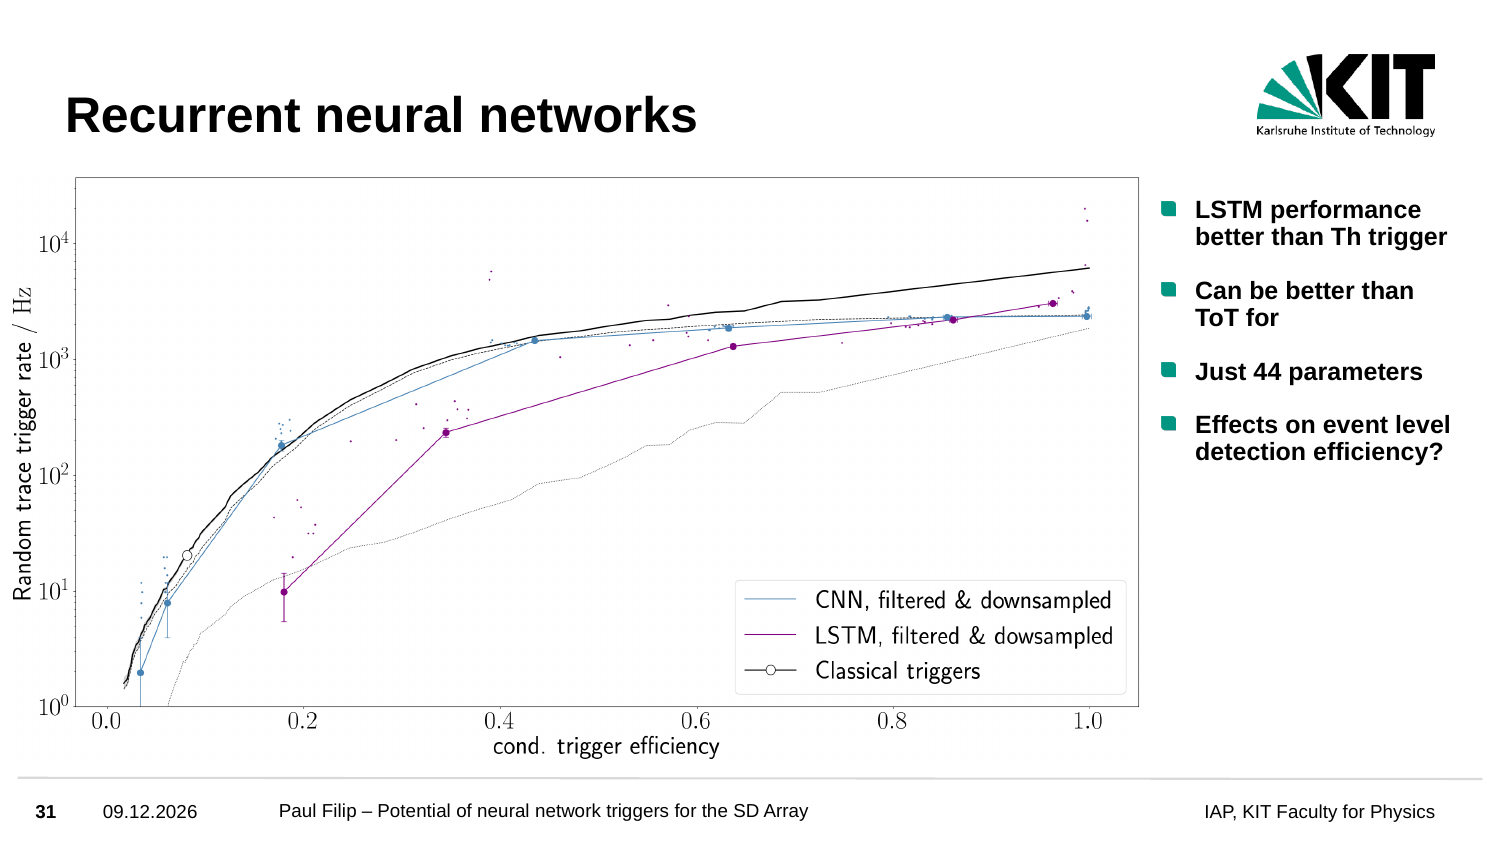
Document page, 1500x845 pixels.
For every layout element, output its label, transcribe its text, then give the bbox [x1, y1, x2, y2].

picture [1161, 282, 1176, 298]
picture [1257, 54, 1435, 137]
picture [1161, 201, 1176, 218]
picture [1161, 416, 1176, 432]
text_box LSTM performance better than Th trigger Can be better than ToT for Just 44 parameters Effects on event level detection efficiency? [1117, 197, 1493, 763]
picture [7, 173, 1143, 763]
picture [1161, 362, 1176, 379]
title Recurrent neural networks [64, 48, 1192, 144]
